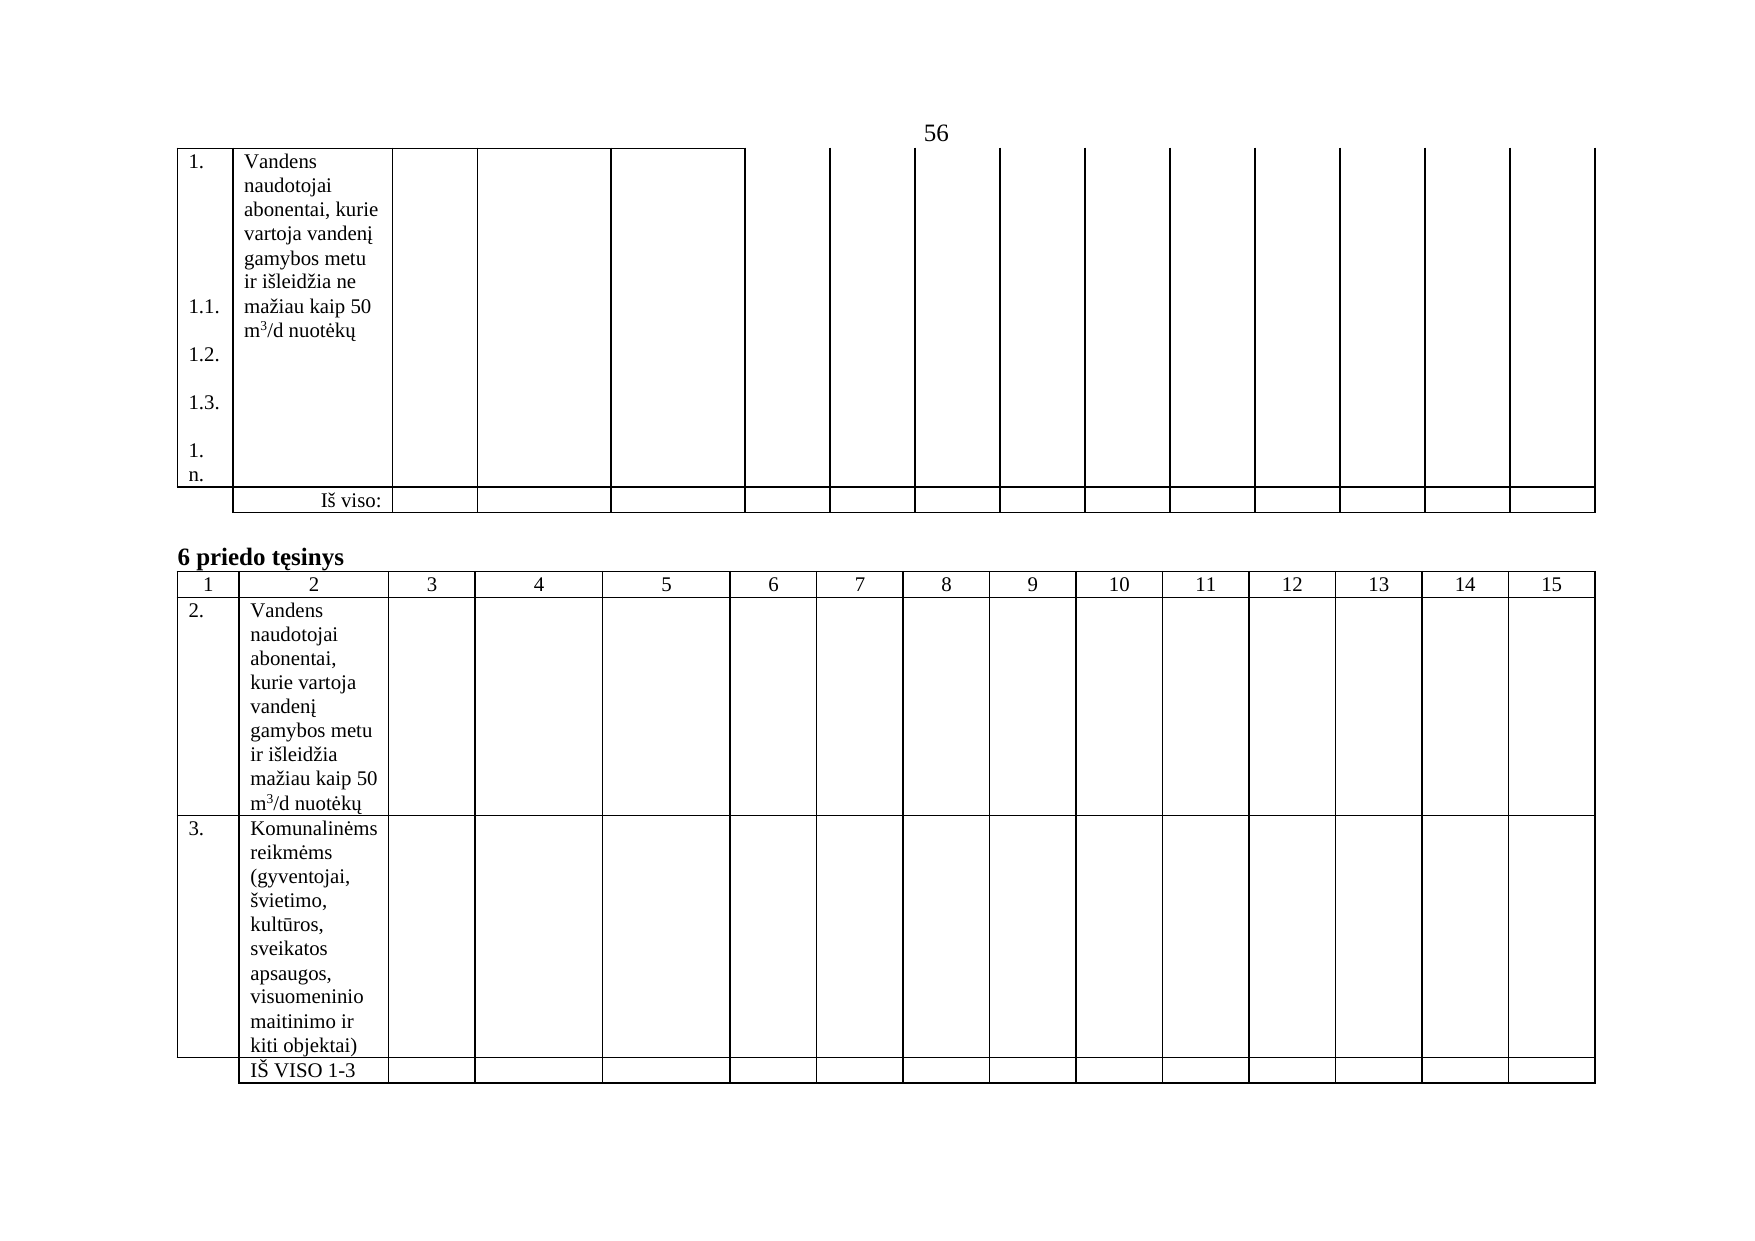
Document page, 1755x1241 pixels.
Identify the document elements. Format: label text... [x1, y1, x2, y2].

table_cell [746, 488, 829, 512]
table_cell [1171, 148, 1254, 486]
table_header 9 [990, 572, 1075, 596]
table_cell [1509, 598, 1594, 814]
table_cell IŠ VISO 1-3 [240, 1058, 388, 1082]
table_cell [1171, 488, 1254, 512]
table_cell Komunalinėms reikmėms (gyventojai, švietimo, kultūros, sveikatos apsaugos, visuomeninio maitinimo ir kiti objektai) [240, 816, 388, 1057]
table_header 2 [240, 572, 388, 596]
table_cell [990, 598, 1075, 814]
table_cell [746, 148, 829, 486]
table_cell [1511, 148, 1594, 486]
table_cell Iš viso: [234, 488, 392, 512]
table_cell [831, 148, 914, 486]
table_cell [478, 149, 610, 486]
table_cell [990, 1058, 1075, 1082]
table_header 7 [817, 572, 902, 596]
table_cell [476, 816, 602, 1057]
table_header 5 [603, 572, 729, 596]
table_header 4 [476, 572, 602, 596]
table_cell [603, 598, 729, 814]
table_cell [817, 1058, 902, 1082]
table_header 8 [904, 572, 989, 596]
table_cell [1001, 488, 1084, 512]
table_cell [1001, 148, 1084, 486]
table_cell [1509, 1058, 1594, 1082]
table_cell [1341, 148, 1424, 486]
table_cell 2. [178, 598, 238, 814]
table_cell [904, 598, 989, 814]
text 6 priedo tęsinys [177, 542, 1695, 571]
table_cell [603, 1058, 729, 1082]
table_header 3 [389, 572, 474, 596]
table_cell [916, 488, 999, 512]
table_cell [990, 816, 1075, 1057]
table_cell [612, 149, 744, 486]
table_cell Vandens naudotojai abonentai, kurie vartoja vandenį gamybos metu ir išleidžia ne mažiau kaip 50 m3/d nuotėkų [234, 149, 392, 486]
table_cell [1336, 598, 1421, 814]
table_cell [1423, 598, 1508, 814]
table_cell [389, 1058, 474, 1082]
table_cell [1163, 816, 1248, 1057]
table_cell [1336, 816, 1421, 1057]
table_cell [1256, 148, 1339, 486]
table_cell [904, 1058, 989, 1082]
table_cell [1250, 1058, 1335, 1082]
table_cell [731, 1058, 816, 1082]
table_header 6 [731, 572, 816, 596]
table_cell [1086, 148, 1169, 486]
table_cell [476, 1058, 602, 1082]
table_cell [1163, 1058, 1248, 1082]
table_cell [177, 488, 232, 512]
table_cell [916, 148, 999, 486]
table_cell [1077, 816, 1162, 1057]
table_cell [731, 816, 816, 1057]
table_cell [1423, 1058, 1508, 1082]
table_cell [904, 816, 989, 1057]
table_cell [177, 1058, 238, 1082]
table_cell 3. [178, 816, 238, 1057]
table_cell [393, 488, 477, 512]
table_header 10 [1077, 572, 1162, 596]
table_cell [389, 598, 474, 814]
table_header 12 [1250, 572, 1335, 596]
table_cell 1. 1.1. 1.2. 1.3. 1. n. [178, 149, 232, 486]
table_header 1 [178, 572, 238, 596]
table_cell [817, 816, 902, 1057]
table_cell [731, 598, 816, 814]
table_cell [1077, 598, 1162, 814]
table_cell [1509, 816, 1594, 1057]
table_cell [1077, 1058, 1162, 1082]
table_cell [1250, 598, 1335, 814]
table_cell [1426, 148, 1509, 486]
table_cell [612, 488, 744, 512]
table_cell [817, 598, 902, 814]
table_cell [1256, 488, 1339, 512]
table_cell [478, 488, 610, 512]
table_cell [389, 816, 474, 1057]
table_cell [1250, 816, 1335, 1057]
table_cell [1163, 598, 1248, 814]
table_header 15 [1509, 572, 1594, 596]
table_cell [1511, 488, 1594, 512]
table_cell [1341, 488, 1424, 512]
table_cell [603, 816, 729, 1057]
table_cell [1426, 488, 1509, 512]
table_cell [1086, 488, 1169, 512]
table_cell Vandens naudotojai abonentai, kurie vartoja vandenį gamybos metu ir išleidžia mažiau kaip 50 m3/d nuotėkų [240, 598, 388, 814]
table_cell [1423, 816, 1508, 1057]
table_header 11 [1163, 572, 1248, 596]
table_cell [476, 598, 602, 814]
table_cell [831, 488, 914, 512]
table_cell [1336, 1058, 1421, 1082]
table_header 14 [1423, 572, 1508, 596]
table_header 13 [1336, 572, 1421, 596]
table_cell [393, 149, 477, 486]
